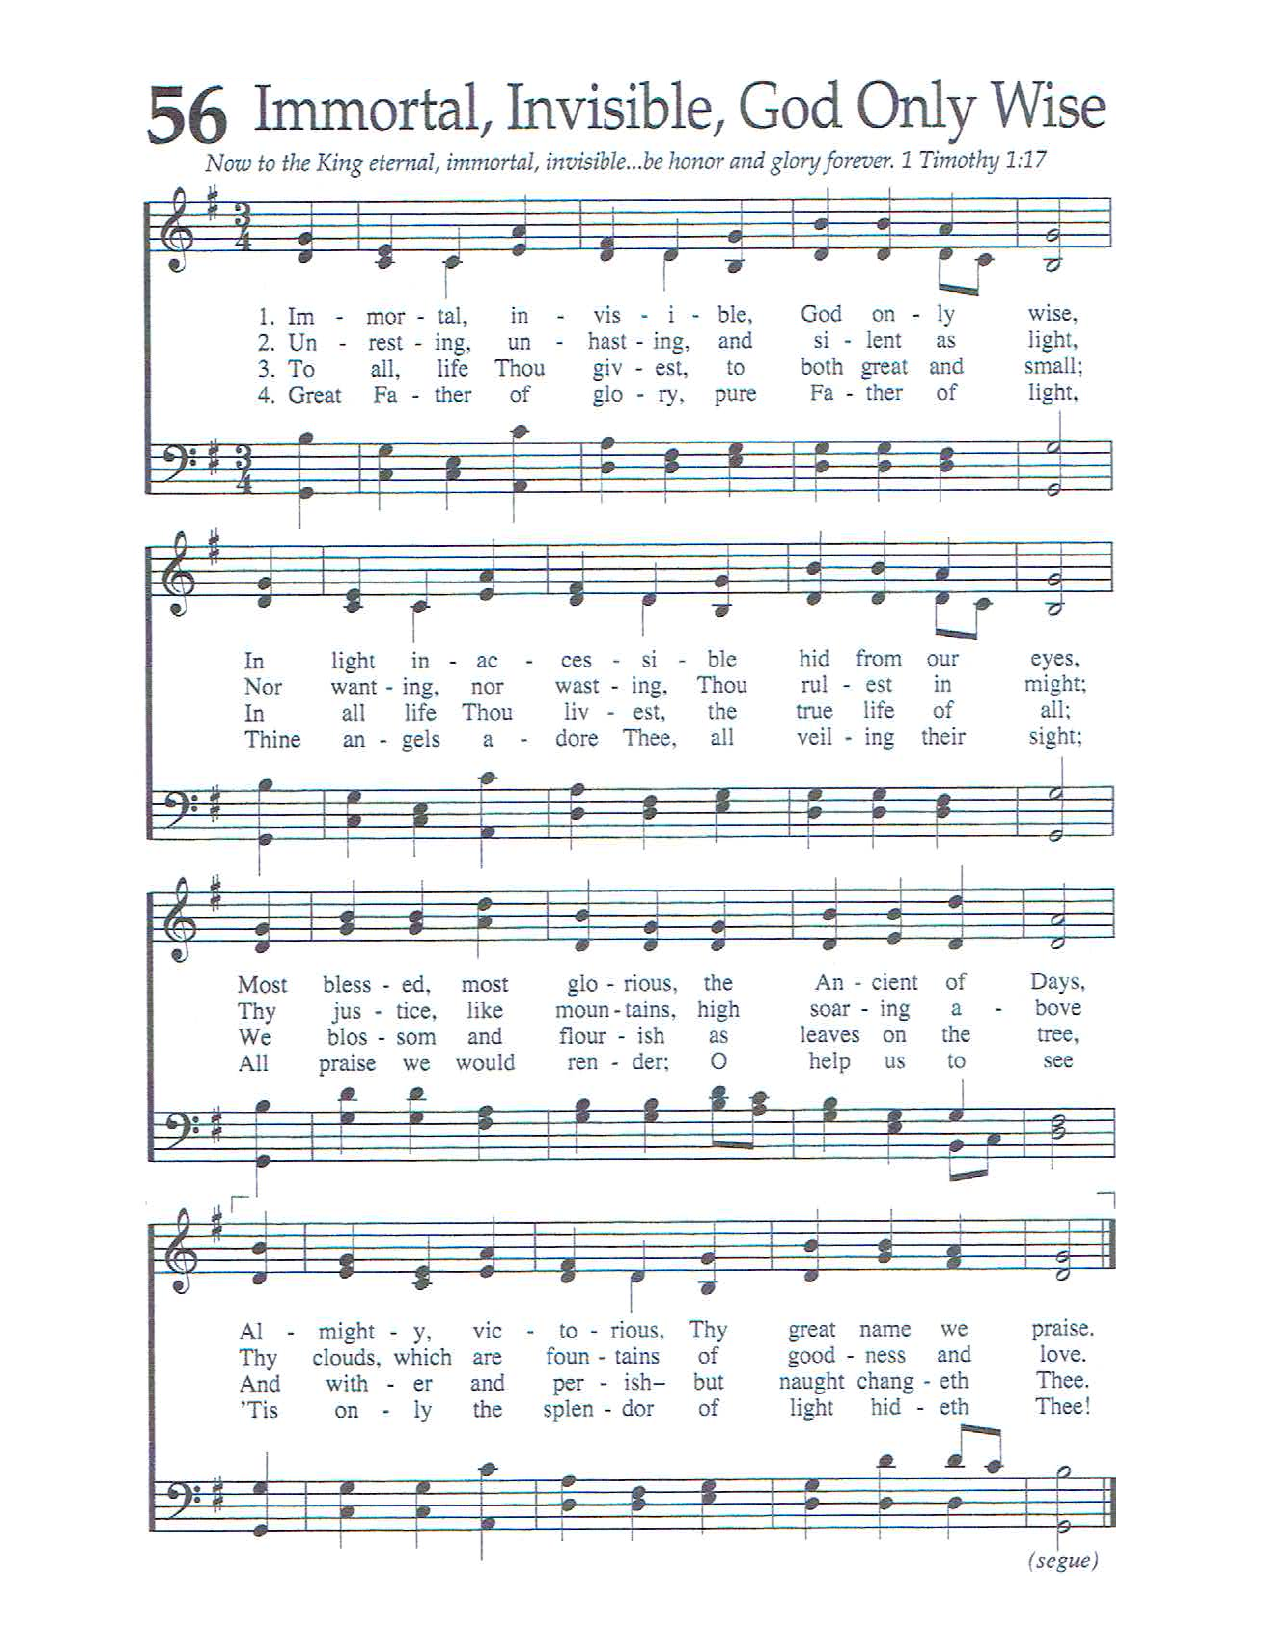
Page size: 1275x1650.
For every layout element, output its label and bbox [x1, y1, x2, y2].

picture [132, 78, 1116, 1576]
